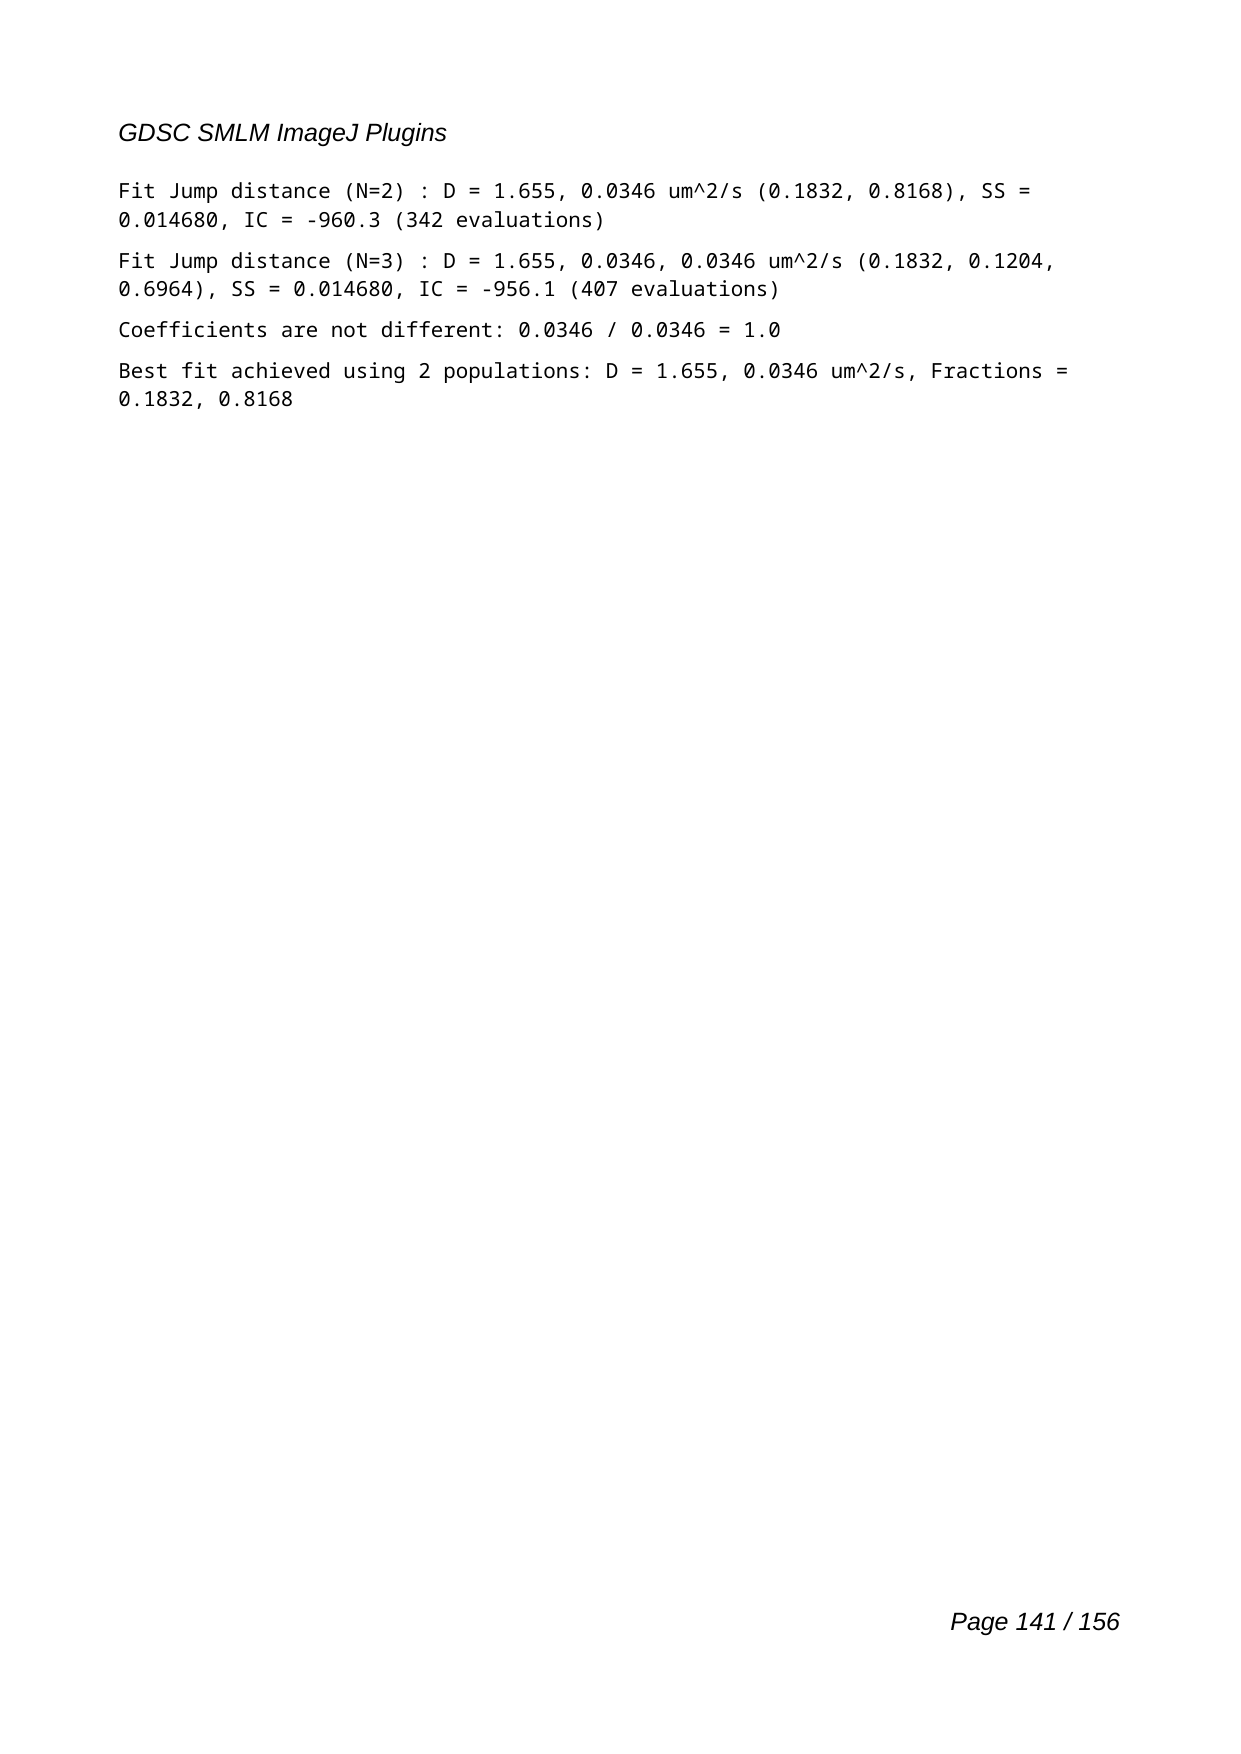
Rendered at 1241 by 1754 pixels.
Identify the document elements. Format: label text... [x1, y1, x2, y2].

text Fit Jump distance (N=2) : D = 1.655, 0.0346 um^2/s (0.1832, 0.8168), SS = 0.014680, IC = -960.3 (342 evaluations) [118, 176, 1122, 233]
text Coefficients are not different: 0.0346 / 0.0346 = 1.0 [118, 315, 1122, 343]
text Best fit achieved using 2 populations: D = 1.655, 0.0346 um^2/s, Fractions = 0.1832, 0.8168 [118, 356, 1122, 413]
text Fit Jump distance (N=3) : D = 1.655, 0.0346, 0.0346 um^2/s (0.1832, 0.1204, 0.6964), SS = 0.014680, IC = -956.1 (407 evaluations) [118, 246, 1122, 303]
